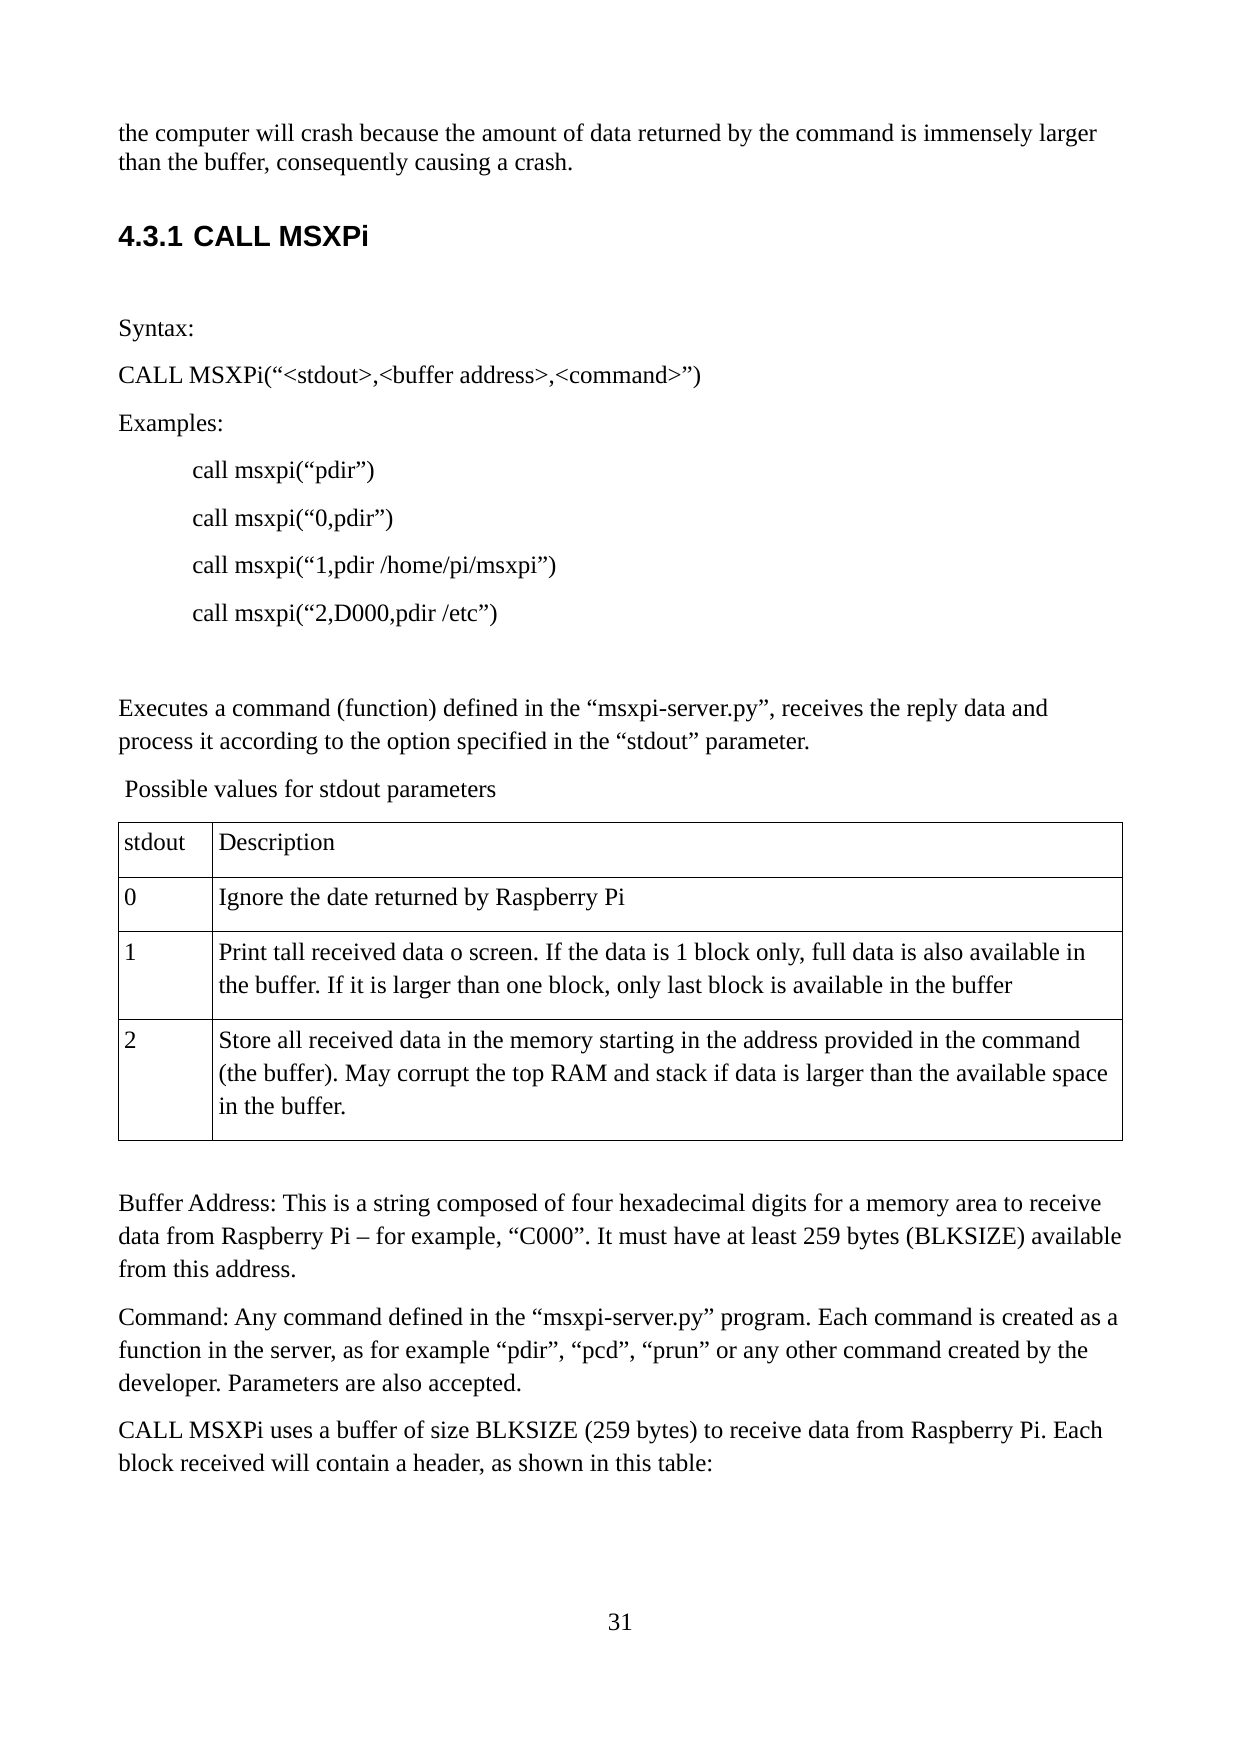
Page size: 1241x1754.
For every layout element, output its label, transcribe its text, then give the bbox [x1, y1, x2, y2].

text CALL MSXPi(“<stdout>,<buffer address>,<command>”) [118, 360, 1122, 389]
table_header Description [213, 823, 1122, 877]
text Possible values for stdout parameters [118, 774, 1122, 803]
text Executes a command (function) defined in the “msxpi-server.py”, receives the reply data and process it according to the option specified in the “stdout” parameter. [118, 693, 1122, 755]
subtitle CALL MSXPi [118, 219, 1122, 252]
text call msxpi(“1,pdir /home/pi/msxpi”) [192, 551, 1122, 579]
text Command: Any command defined in the “msxpi-server.py” program. Each command is created as a function in the server, as for example “pdir”, “pcd”, “prun” or any other command created by the developer. Parameters are also accepted. [118, 1302, 1122, 1396]
text Syntax: [118, 313, 1122, 341]
table_header stdout [119, 823, 212, 877]
table_cell 0 [119, 878, 212, 931]
text CALL MSXPi uses a buffer of size BLKSIZE (259 bytes) to receive data from Raspberry Pi. Each block received will contain a header, as shown in this table: [118, 1415, 1122, 1477]
text call msxpi(“2,D000,pdir /etc”) [192, 598, 1122, 627]
table_cell Store all received data in the memory starting in the address provided in the command (the buffer). May corrupt the top RAM and stack if data is larger than the available space in the buffer. [213, 1020, 1122, 1140]
text Examples: [118, 408, 1122, 437]
table_cell Ignore the date returned by Raspberry Pi [213, 878, 1122, 931]
table_cell 2 [119, 1020, 212, 1140]
text the computer will crash because the amount of data returned by the command is immensely larger than the buffer, consequently causing a crash. [118, 118, 1122, 176]
text call msxpi(“0,pdir”) [192, 503, 1122, 532]
text call msxpi(“pdir”) [192, 455, 1122, 484]
table_cell 1 [119, 932, 212, 1019]
table_cell Print tall received data o screen. If the data is 1 block only, full data is also available in the buffer. If it is larger than one block, only last block is available in the buffer [213, 932, 1122, 1019]
text Buffer Address: This is a string composed of four hexadecimal digits for a memory area to receive data from Raspberry Pi – for example, “C000”. It must have at least 259 bytes (BLKSIZE) available from this address. [118, 1188, 1122, 1283]
